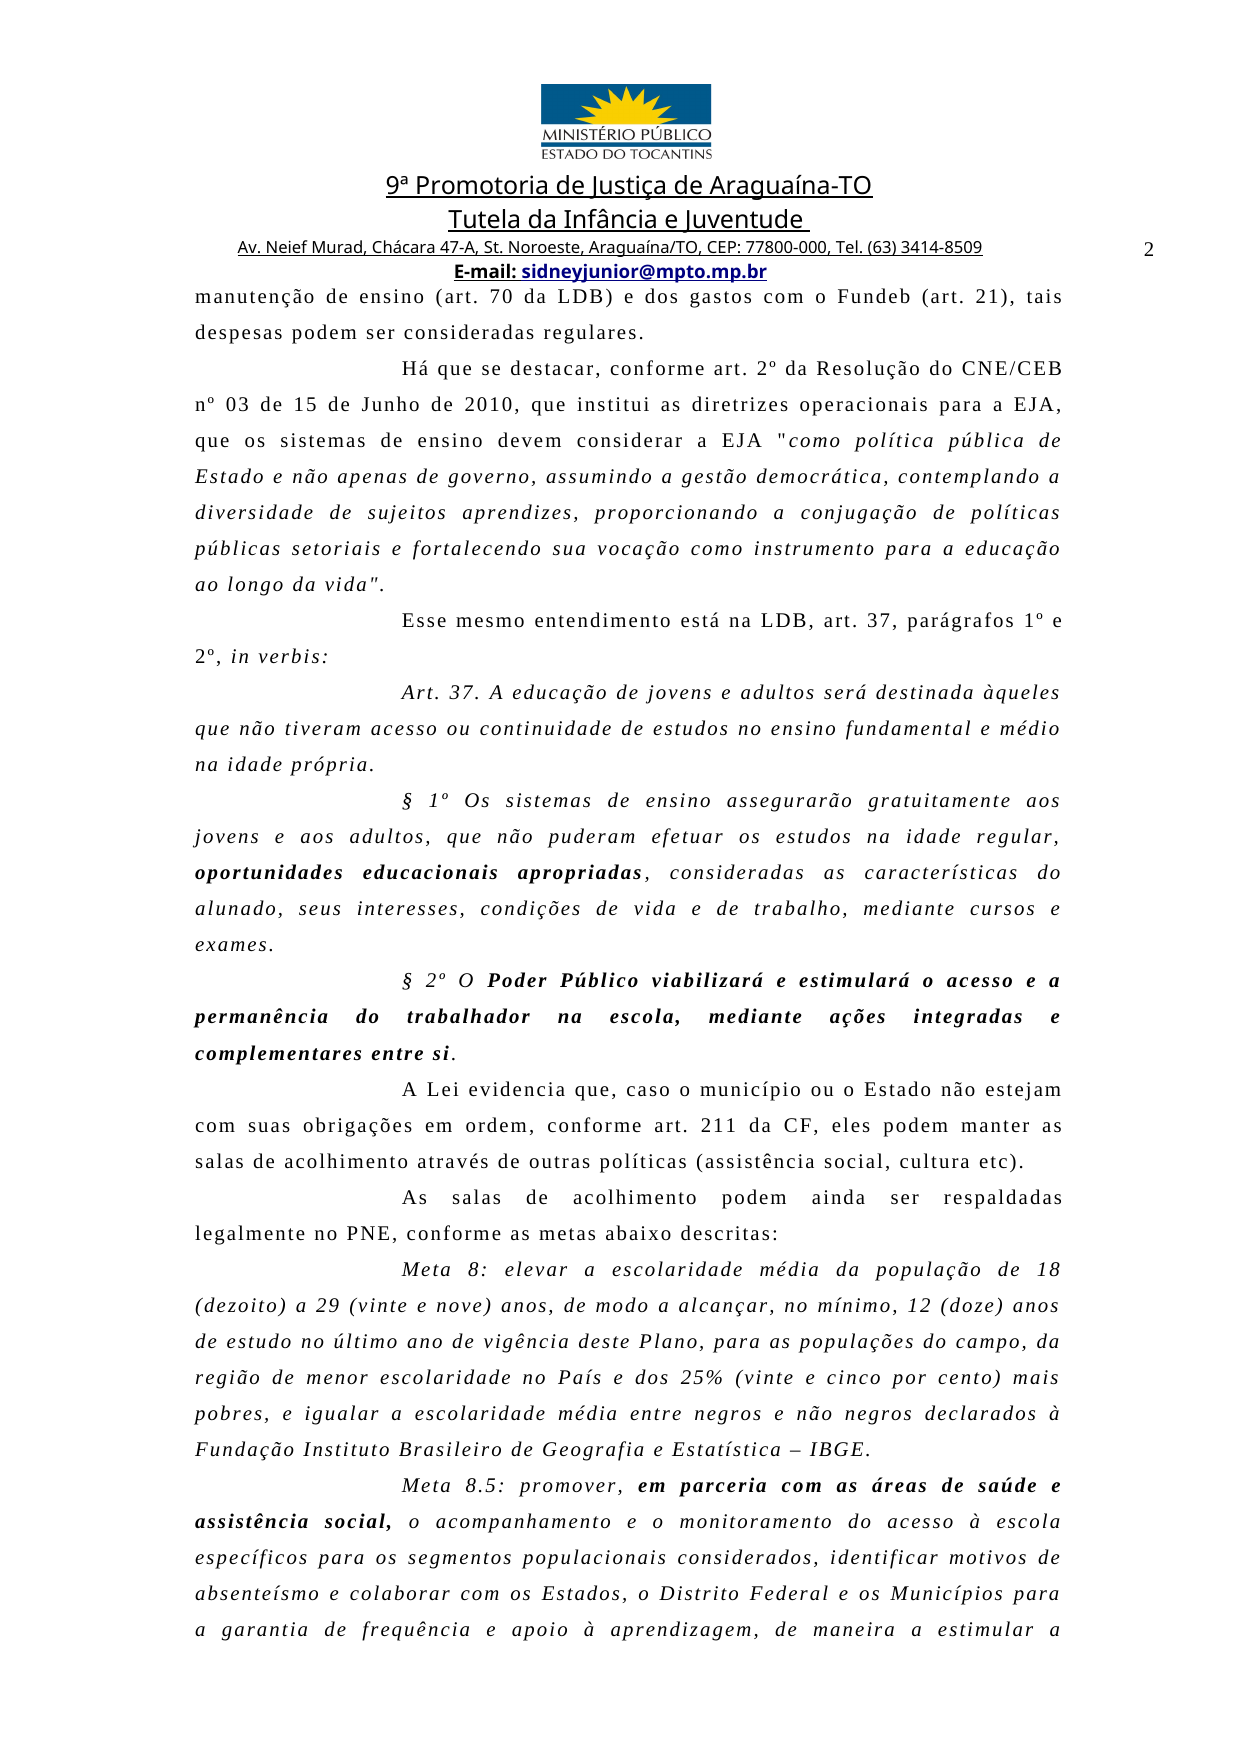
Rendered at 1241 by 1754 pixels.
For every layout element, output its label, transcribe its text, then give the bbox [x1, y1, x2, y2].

text § 2º O Poder Público viabilizará e estimulará o acesso e a permanência do trabalhador na escola, mediante ações integradas e complementares entre si. [195, 968, 1063, 1064]
text Esse mesmo entendimento está na LDB, art. 37, parágrafos 1º e 2º, in verbis: [195, 608, 1063, 668]
text manutenção de ensino (art. 70 da LDB) e dos gastos com o Fundeb (art. 21), tais despesas podem ser consideradas regulares. [195, 284, 1063, 344]
picture [541, 84, 712, 159]
text Meta 8: elevar a escolaridade média da população de 18 (dezoito) a 29 (vinte e nove) anos, de modo a alcançar, no mínimo, 12 (doze) anos de estudo no último ano de vigência deste Plano, para as populações do campo, da região de menor escolaridade no País e dos 25% (vinte e cinco por cento) mais pobres, e igualar a escolaridade média entre negros e não negros declarados à Fundação Instituto Brasileiro de Geografia e Estatística – IBGE. [195, 1257, 1063, 1461]
text Há que se destacar, conforme art. 2º da Resolução do CNE/CEB nº 03 de 15 de Junho de 2010, que institui as diretrizes operacionais para a EJA, que os sistemas de ensino devem considerar a EJA "como política pública de Estado e não apenas de governo, assumindo a gestão democrática, contemplando a diversidade de sujeitos aprendizes, proporcionando a conjugação de políticas públicas setoriais e fortalecendo sua vocação como instrumento para a educação ao longo da vida". [195, 356, 1063, 596]
text As salas de acolhimento podem ainda ser respaldadas legalmente no PNE, conforme as metas abaixo descritas: [195, 1185, 1063, 1245]
text Meta 8.5: promover, em parceria com as áreas de saúde e assistência social, o acompanhamento e o monitoramento do acesso à escola específicos para os segmentos populacionais considerados, identificar motivos de absenteísmo e colaborar com os Estados, o Distrito Federal e os Municípios para a garantia de frequência e apoio à aprendizagem, de maneira a estimular a [195, 1473, 1063, 1641]
text Art. 37. A educação de jovens e adultos será destinada àqueles que não tiveram acesso ou continuidade de estudos no ensino fundamental e médio na idade própria. [195, 680, 1063, 776]
text A Lei evidencia que, caso o município ou o Estado não estejam com suas obrigações em ordem, conforme art. 211 da CF, eles podem manter as salas de acolhimento através de outras políticas (assistência social, cultura etc). [195, 1077, 1063, 1173]
text § 1º Os sistemas de ensino assegurarão gratuitamente aos jovens e aos adultos, que não puderam efetuar os estudos na idade regular, oportunidades educacionais apropriadas, consideradas as características do alunado, seus interesses, condições de vida e de trabalho, mediante cursos e exames. [195, 788, 1063, 956]
